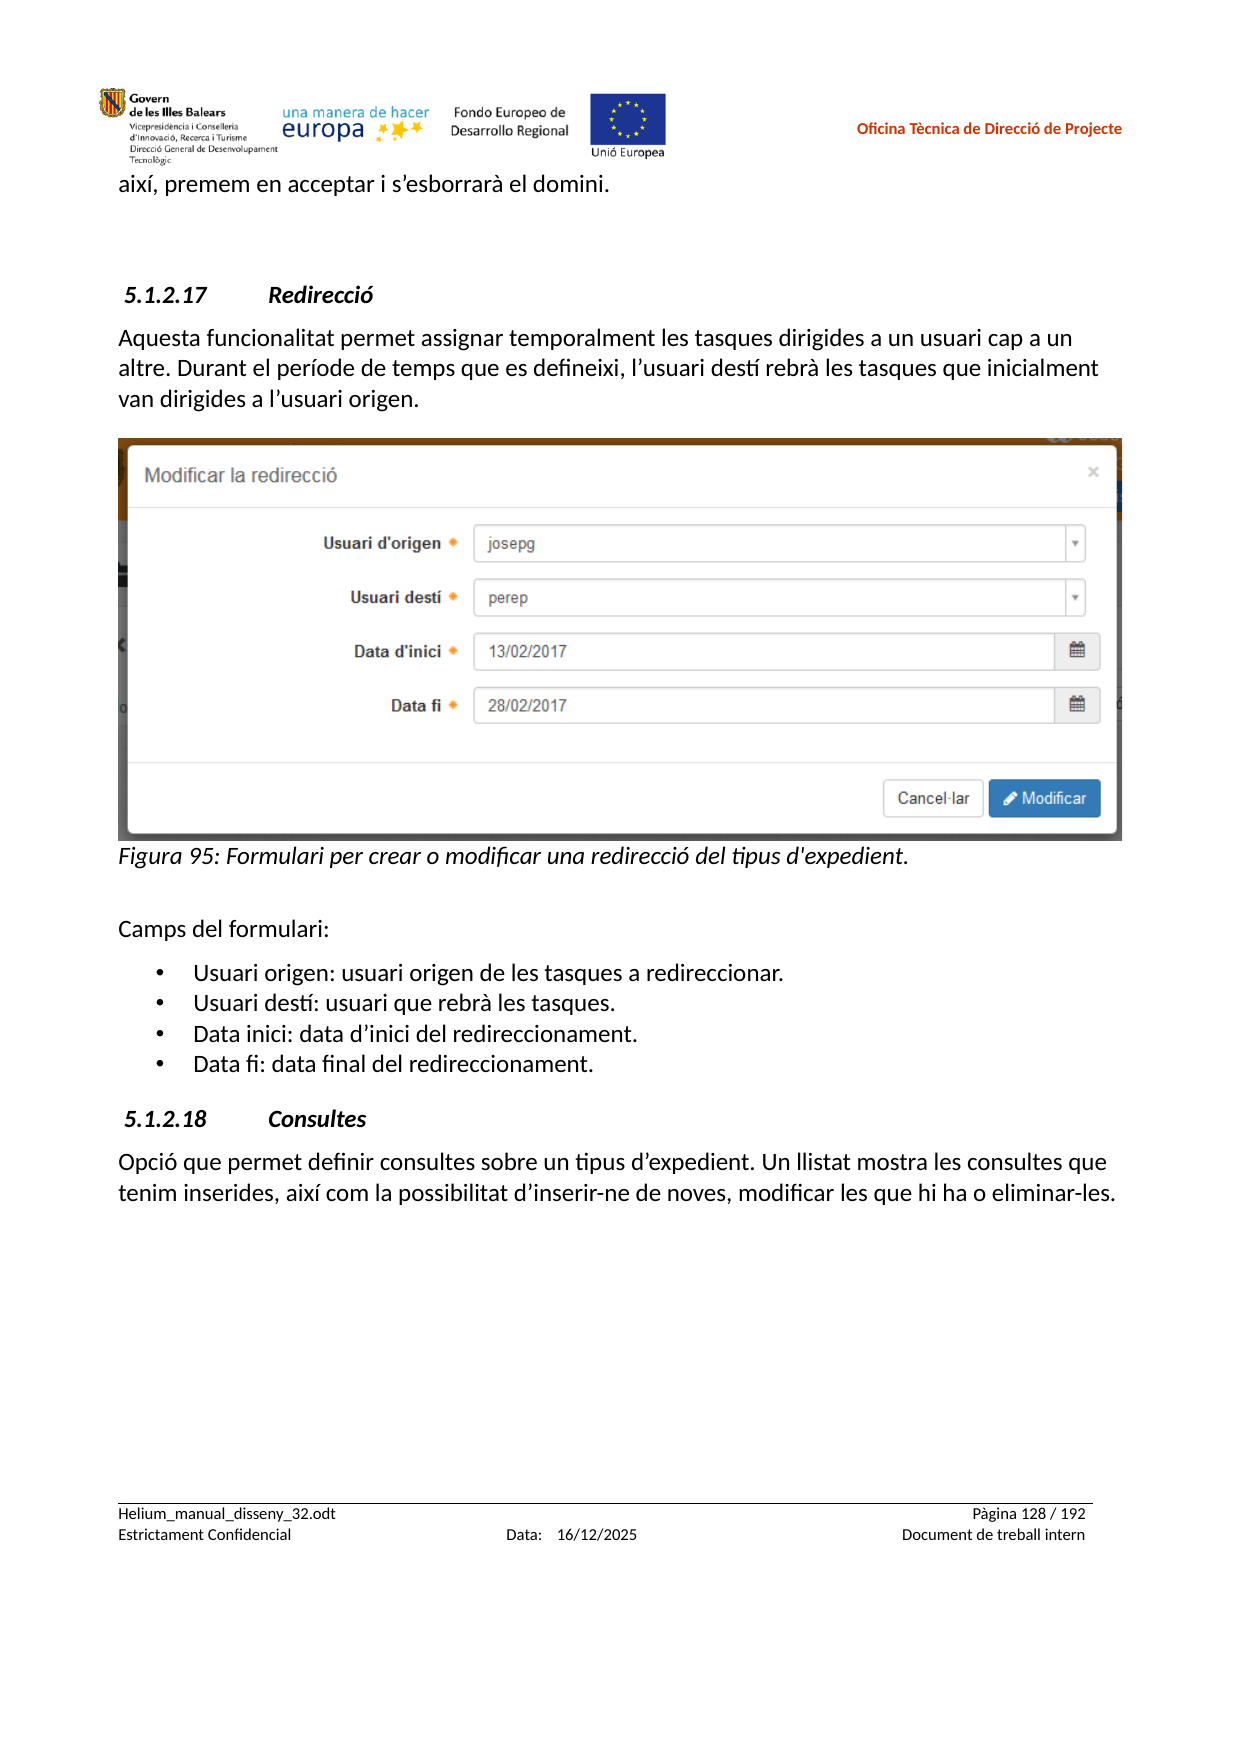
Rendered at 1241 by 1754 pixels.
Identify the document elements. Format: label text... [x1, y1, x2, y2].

text Aquesta funcionalitat permet assignar temporalment les tasques dirigides a un usuari cap a un altre. Durant el període de temps que es defineixi, l’usuari destí rebrà les tasques que inicialment van dirigides a l’usuari origen. [118, 322, 1122, 413]
subtitle Consultes [118, 1104, 1122, 1134]
list Usuari origen: usuari origen de les tasques a redireccionar. [156, 957, 1122, 987]
text Camps del formulari: [118, 914, 1122, 944]
picture [99, 87, 668, 166]
text Opció que permet definir consultes sobre un tipus d’expedient. Un llistat mostra les consultes que tenim inserides, així com la possibilitat d’inserir-ne de noves, modificar les que hi ha o eliminar-les. [118, 1147, 1122, 1208]
subtitle Redirecció [118, 279, 1122, 309]
list Usuari destí: usuari que rebrà les tasques. [156, 987, 1122, 1018]
picture [118, 438, 1123, 841]
text Figura 95: Formulari per crear o modificar una redirecció del tipus d'expedient. [118, 841, 1122, 871]
list Data fi: data final del redireccionament. [156, 1048, 1122, 1079]
list Data inici: data d’inici del redireccionament. [156, 1018, 1122, 1048]
text així, premem en acceptar i s’esborrarà el domini. [118, 168, 1122, 198]
